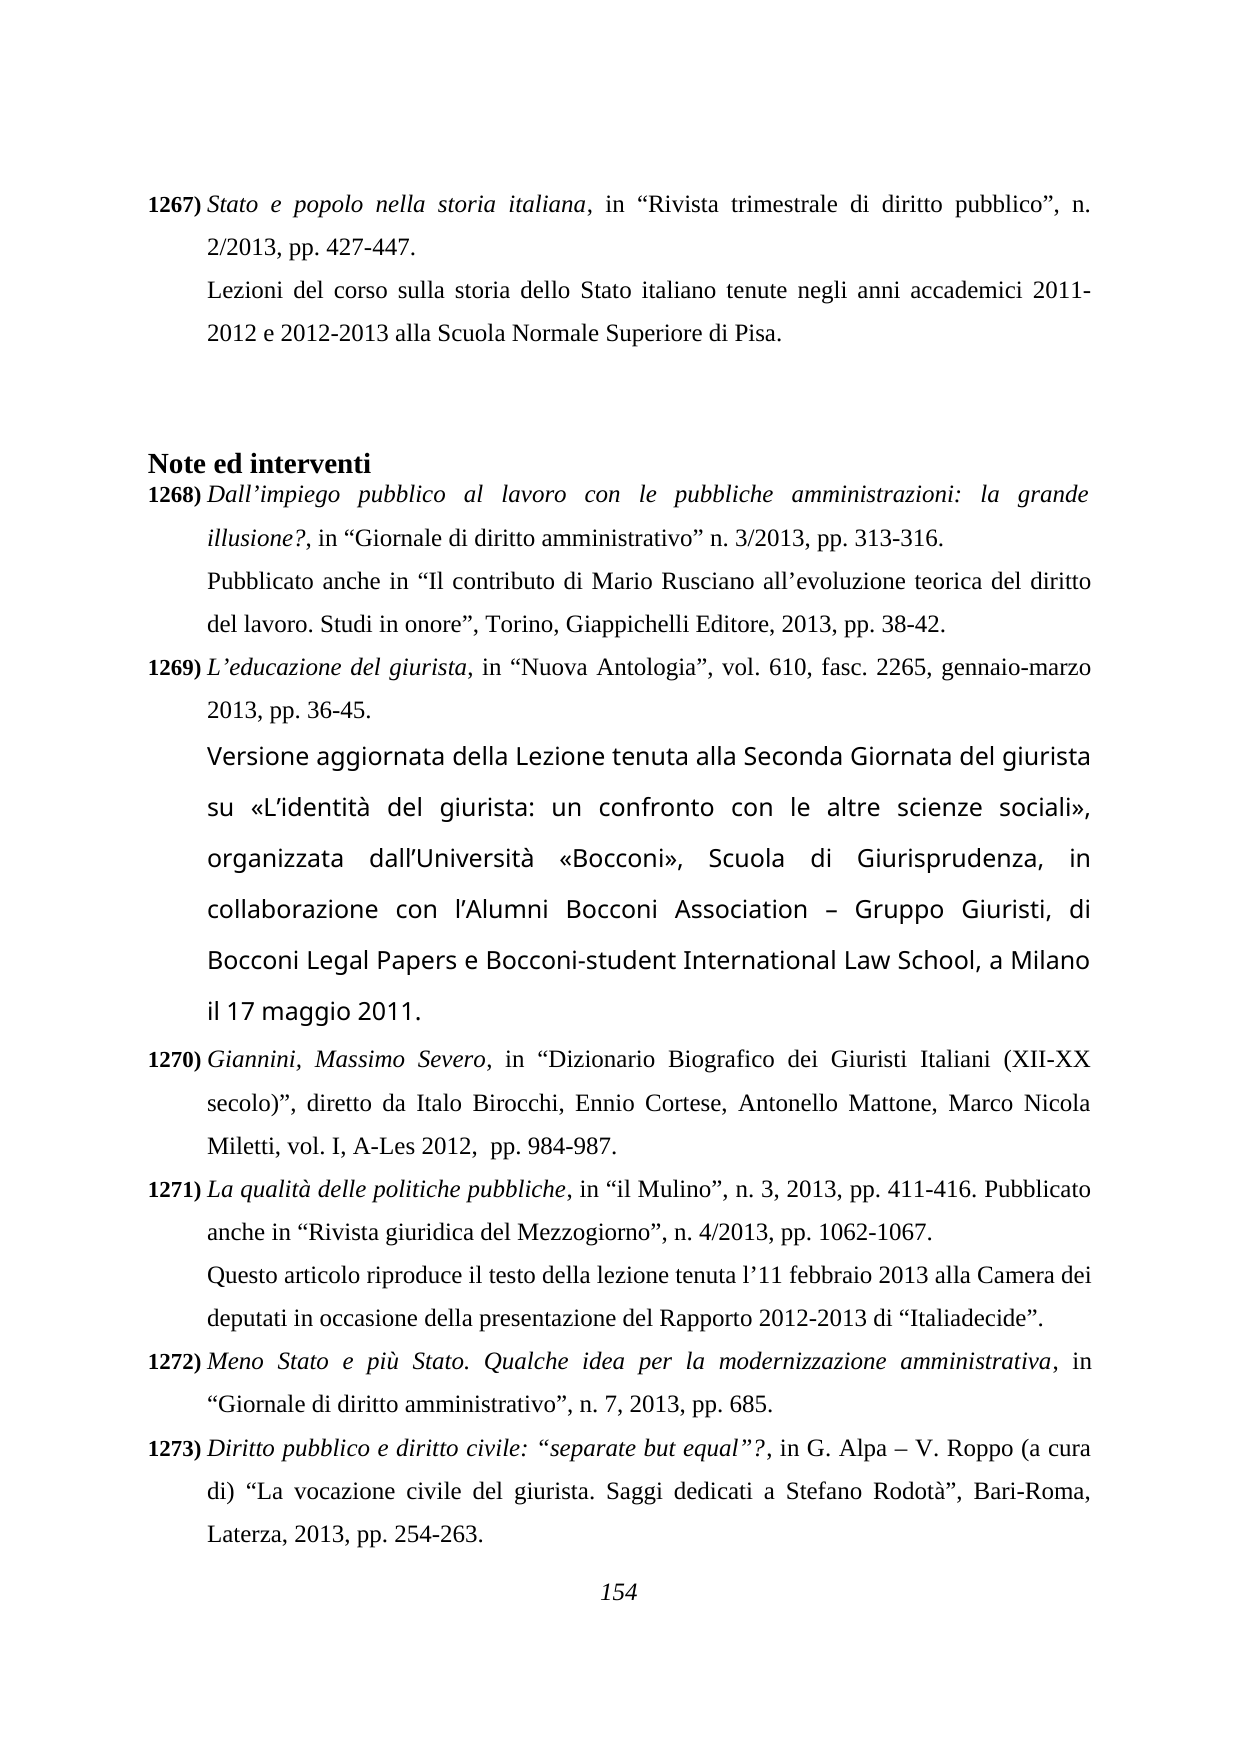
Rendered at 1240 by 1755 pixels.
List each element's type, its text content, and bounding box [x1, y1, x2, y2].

text Questo articolo riproduce il testo della lezione tenuta l’11 febbraio 2013 alla Camera dei deputati in occasione della presentazione del Rapporto 2012-2013 di “Italiadecide”. [207, 1260, 1092, 1332]
list La qualità delle politiche pubbliche, in “il Mulino”, n. 3, 2013, pp. 411-416. Pubblicato anche in “Rivista giuridica del Mezzogiorno”, n. 4/2013, pp. 1062-1067. [148, 1174, 1092, 1246]
list Diritto pubblico e diritto civile: “separate but equal”?, in G. Alpa – V. Roppo (a cura di) “La vocazione civile del giurista. Saggi dedicati a Stefano Rodotà”, Bari-Roma, Laterza, 2013, pp. 254-263. [148, 1433, 1092, 1548]
list Giannini, Massimo Severo, in “Dizionario Biografico dei Giuristi Italiani (XII-XX secolo)”, diretto da Italo Birocchi, Ennio Cortese, Antonello Mattone, Marco Nicola Miletti, vol. I, A-Les 2012, pp. 984-987. [148, 1044, 1092, 1159]
list Meno Stato e più Stato. Qualche idea per la modernizzazione amministrativa, in “Giornale di diritto amministrativo”, n. 7, 2013, pp. 685. [148, 1346, 1092, 1418]
text Lezioni del corso sulla storia dello Stato italiano tenute negli anni accademici 2011-2012 e 2012-2013 alla Scuola Normale Superiore di Pisa. [207, 275, 1092, 347]
list L’educazione del giurista, in “Nuova Antologia”, vol. 610, fasc. 2265, gennaio-marzo 2013, pp. 36-45. [148, 652, 1092, 724]
list Stato e popolo nella storia italiana, in “Rivista trimestrale di diritto pubblico”, n. 2/2013, pp. 427-447. [148, 189, 1092, 261]
text Note ed interventi [148, 442, 1092, 479]
text Versione aggiornata della Lezione tenuta alla Seconda Giornata del giurista su «L’identità del giurista: un confronto con le altre scienze sociali», organizzata dall’Università «Bocconi», Scuola di Giurisprudenza, in collaborazione con l’Alumni Bocconi Association – Gruppo Giuristi, di Bocconi Legal Papers e Bocconi-student International Law School, a Milano il 17 maggio 2011. [207, 738, 1092, 1028]
list Dall’impiego pubblico al lavoro con le pubbliche amministrazioni: la grande illusione?, in “Giornale di diritto amministrativo” n. 3/2013, pp. 313-316. [148, 479, 1092, 551]
text Pubblicato anche in “Il contributo di Mario Rusciano all’evoluzione teorica del diritto del lavoro. Studi in onore”, Torino, Giappichelli Editore, 2013, pp. 38-42. [207, 566, 1092, 638]
